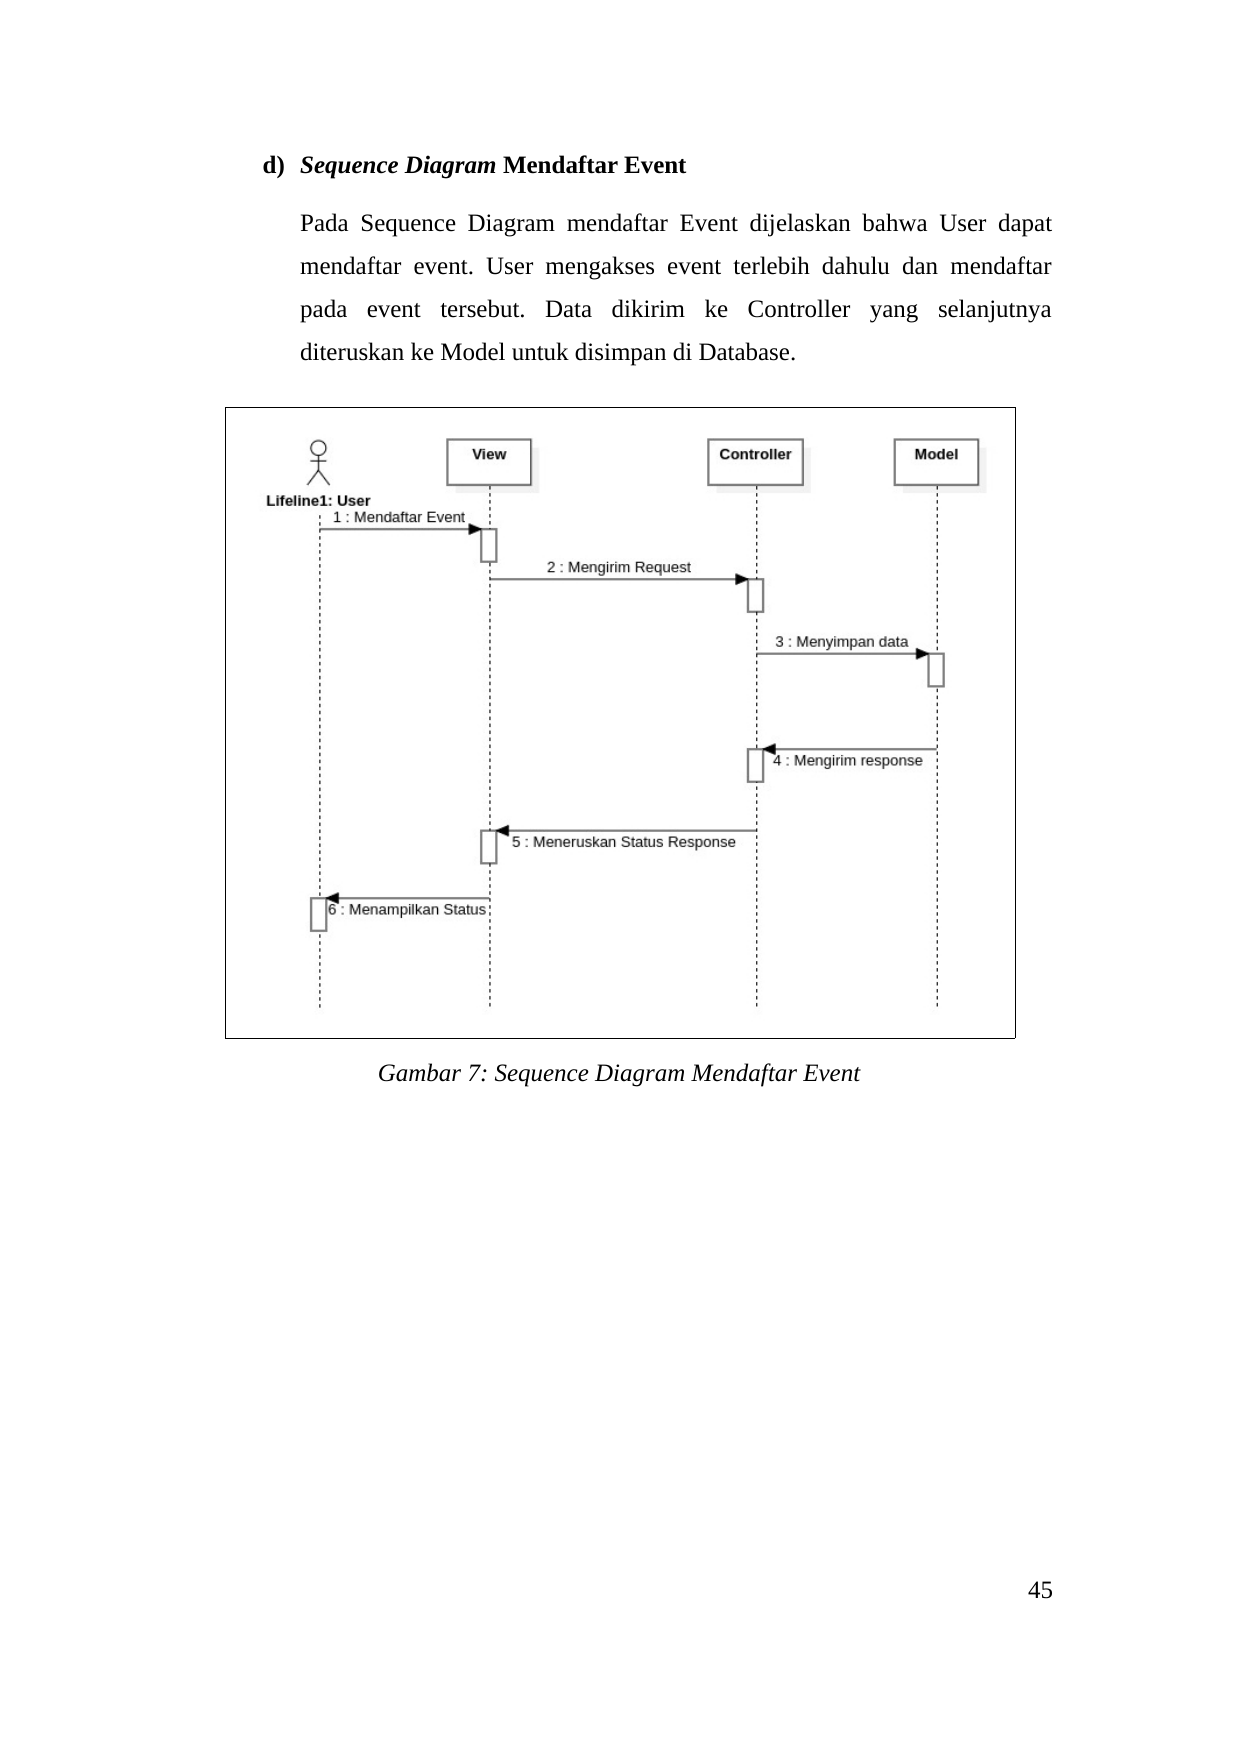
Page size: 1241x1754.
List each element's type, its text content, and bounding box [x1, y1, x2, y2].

list Gambar 7: Sequence Diagram Mendaftar Event [225, 1039, 1015, 1087]
picture [226, 408, 1015, 1038]
list Pada Sequence Diagram mendaftar Event dijelaskan bahwa User dapat mendaftar event. User mengakses event terlebih dahulu dan mendaftar pada event tersebut. Data dikirim ke Controller yang selanjutnya diteruskan ke Model untuk disimpan di Database. [262, 208, 1053, 366]
list Sequence Diagram Mendaftar Event [262, 150, 1053, 179]
